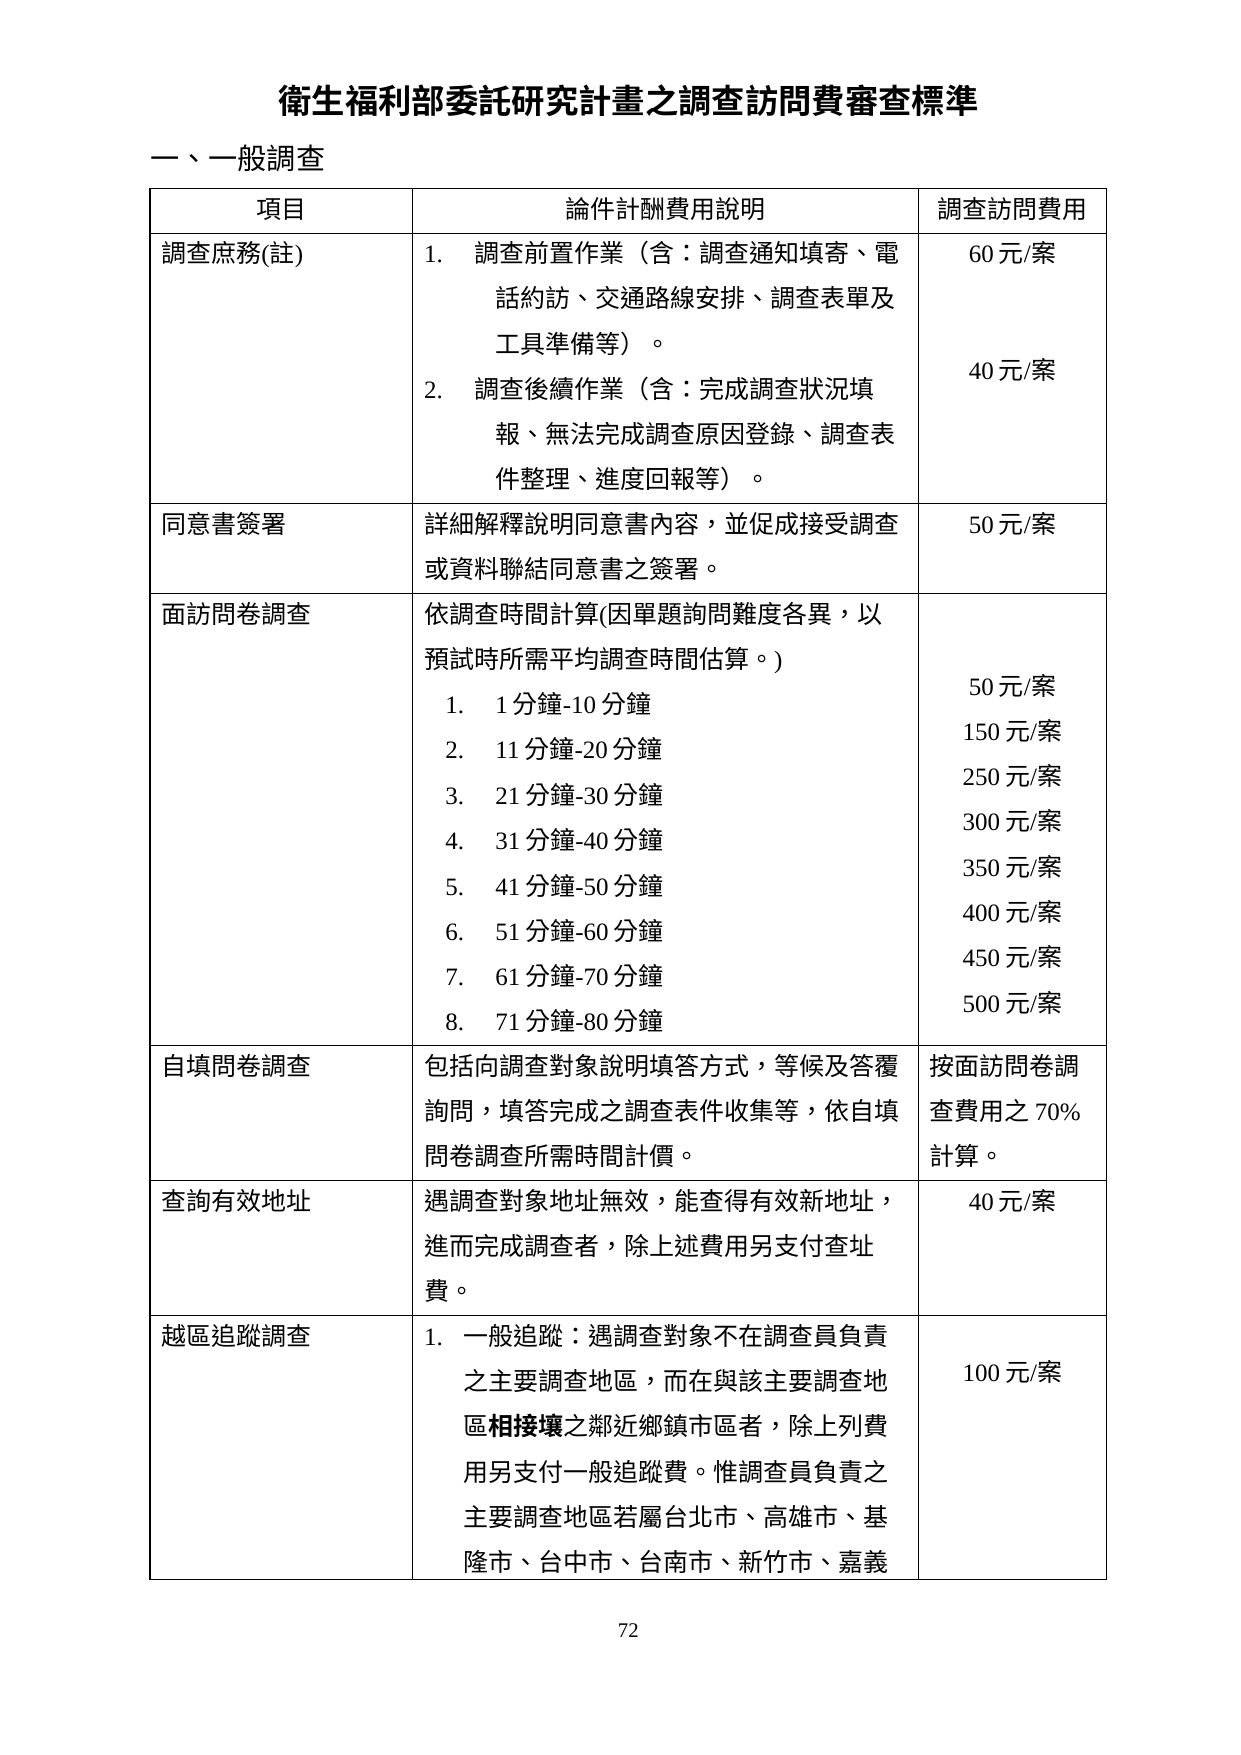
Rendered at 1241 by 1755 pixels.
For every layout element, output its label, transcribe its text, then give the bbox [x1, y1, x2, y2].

table_cell 越區追蹤調查 [151, 1316, 412, 1579]
table_cell 調查前置作業（含：調查通知填寄、電話約訪、交通路線安排、調查表單及工具準備等）。 調查後續作業（含：完成調查狀況填報、無法完成調查原因登錄、調查表件整理、進度回報等）。 [413, 234, 918, 503]
table_cell 調查庶務(註) [151, 234, 412, 503]
table_cell 查詢有效地址 [151, 1181, 412, 1315]
table_cell 50元/案 [919, 504, 1106, 593]
table_cell 50元/案 150元/案 250元/案 300元/案 350元/案 400元/案 450元/案 500元/案 [919, 594, 1106, 1045]
table_cell 同意書簽署 [151, 504, 412, 593]
table_cell 40元/案 [919, 1181, 1106, 1315]
table_cell 依調查時間計算(因單題詢問難度各異，以預試時所需平均調查時間估算。) 1分鐘-10分鐘 11分鐘-20分鐘 21分鐘-30分鐘 31分鐘-40分鐘 41分鐘-50分鐘 51分鐘-60分鐘 61分鐘-70分鐘 71分鐘-80分鐘 [413, 594, 918, 1045]
table_cell 自填問卷調查 [151, 1046, 412, 1180]
table_cell 遇調查對象地址無效，能查得有效新地址，進而完成調查者，除上述費用另支付查址費。 [413, 1181, 918, 1315]
table_cell 1. 一般追蹤：遇調查對象不在調查員負責之主要調查地區，而在與該主要調查地區相接壤之鄰近鄉鎮市區者，除上列費用另支付一般追蹤費。惟調查員負責之主要調查地區若屬台北市、高雄市、基隆市、台中市、台南市、新竹市、嘉義 [413, 1316, 918, 1579]
table_header 項目 [151, 189, 412, 232]
table_cell 包括向調查對象說明填答方式，等候及答覆詢問，填答完成之調查表件收集等，依自填問卷調查所需時間計價。 [413, 1046, 918, 1180]
table_cell 面訪問卷調查 [151, 594, 412, 1045]
table_cell 詳細解釋說明同意書內容，並促成接受調查或資料聯結同意書之簽署。 [413, 504, 918, 593]
table_cell 按面訪問卷調查費用之70%計算。 [919, 1046, 1106, 1180]
table_header 論件計酬費用說明 [413, 189, 918, 232]
table_cell 60元/案 40元/案 [919, 234, 1106, 503]
table_cell 100元/案 [919, 1316, 1106, 1579]
table_header 調查訪問費用 [919, 189, 1106, 232]
text 一、一般調查 [150, 135, 1106, 177]
text 衛生福利部委託研究計畫之調查訪問費審查標準 [150, 75, 1106, 123]
